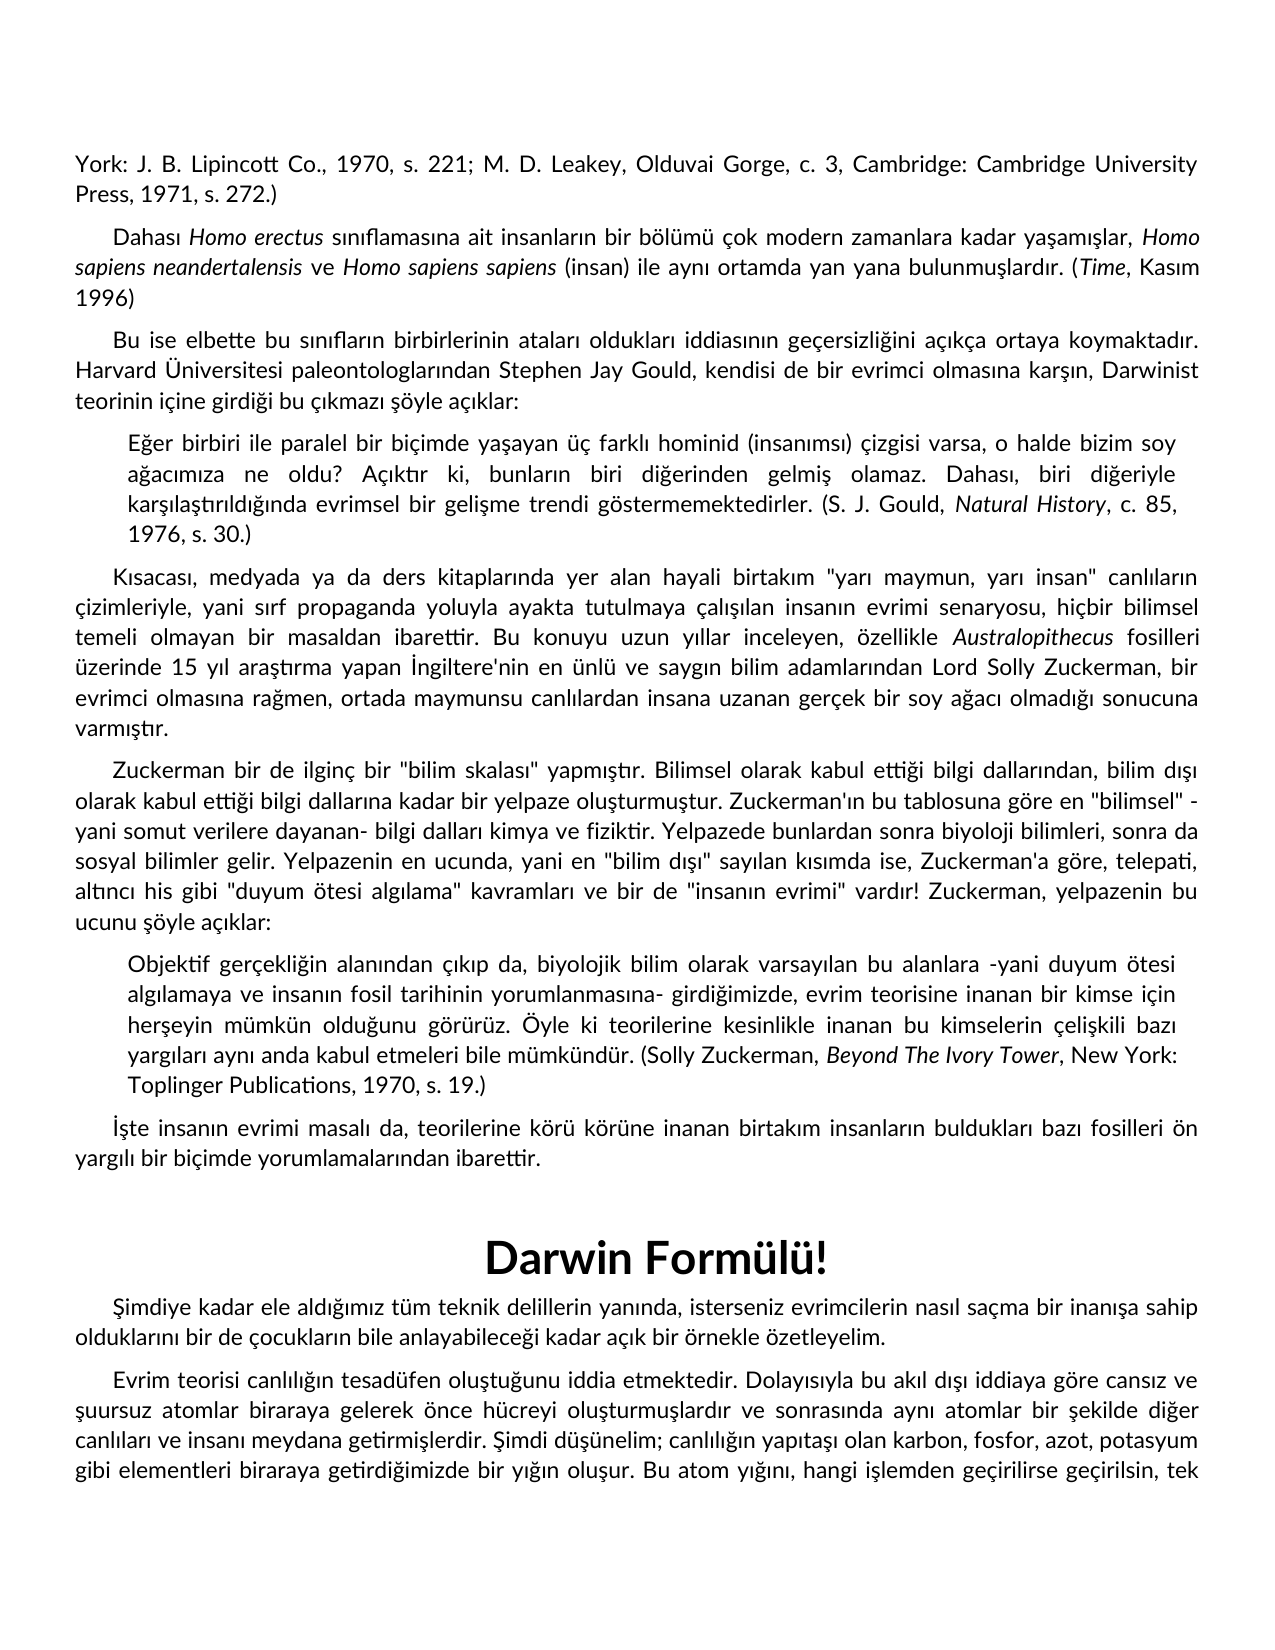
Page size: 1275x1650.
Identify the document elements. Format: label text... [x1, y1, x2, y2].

text Bu ise elbette bu sınıfların birbirlerinin ataları oldukları iddiasının geçersizliğini açıkça ortaya koymaktadır. Harvard Üniversitesi paleontologlarından Stephen Jay Gould, kendisi de bir evrimci olmasına karşın, Darwinist teorinin içine girdiği bu çıkmazı şöyle açıklar: [75, 326, 1200, 414]
text Dahası Homo erectus sınıflamasına ait insanların bir bölümü çok modern zamanlara kadar yaşamışlar, Homo sapiens neandertalensis ve Homo sapiens sapiens (insan) ile aynı ortamda yan yana bulunmuşlardır. (Time, Kasım 1996) [75, 223, 1200, 311]
text Zuckerman bir de ilginç bir "bilim skalası" yapmıştır. Bilimsel olarak kabul ettiği bilgi dallarından, bilim dışı olarak kabul ettiği bilgi dallarına kadar bir yelpaze oluşturmuştur. Zuckerman'ın bu tablosuna göre en "bilimsel" -yani somut verilere dayanan- bilgi dalları kimya ve fiziktir. Yelpazede bunlardan sonra biyoloji bilimleri, sonra da sosyal bilimler gelir. Yelpazenin en ucunda, yani en "bilim dışı" sayılan kısımda ise, Zuckerman'a göre, telepati, altıncı his gibi "duyum ötesi algılama" kavramları ve bir de "insanın evrimi" vardır! Zuckerman, yelpazenin bu ucunu şöyle açıklar: [75, 756, 1200, 935]
subtitle Darwin Formülü! [112, 1229, 1200, 1284]
text Evrim teorisi canlılığın tesadüfen oluştuğunu iddia etmektedir. Dolayısıyla bu akıl dışı iddiaya göre cansız ve şuursuz atomlar biraraya gelerek önce hücreyi oluşturmuşlardır ve sonrasında aynı atomlar bir şekilde diğer canlıları ve insanı meydana getirmişlerdir. Şimdi düşünelim; canlılığın yapıtaşı olan karbon, fosfor, azot, potasyum gibi elementleri biraraya getirdiğimizde bir yığın oluşur. Bu atom yığını, hangi işlemden geçirilirse geçirilsin, tek [75, 1365, 1200, 1483]
text York: J. B. Lipincott Co., 1970, s. 221; M. D. Leakey, Olduvai Gorge, c. 3, Cambridge: Cambridge University Press, 1971, s. 272.) [75, 150, 1200, 208]
text Şimdiye kadar ele aldığımız tüm teknik delillerin yanında, isterseniz evrimcilerin nasıl saçma bir inanışa sahip olduklarını bir de çocukların bile anlayabileceği kadar açık bir örnekle özetleyelim. [75, 1292, 1200, 1350]
text İşte insanın evrimi masalı da, teorilerine körü körüne inanan birtakım insanların buldukları bazı fosilleri ön yargılı bir biçimde yorumlamalarından ibarettir. [75, 1113, 1200, 1171]
text Objektif gerçekliğin alanından çıkıp da, biyolojik bilim olarak varsayılan bu alanlara -yani duyum ötesi algılamaya ve insanın fosil tarihinin yorumlanmasına- girdiğimizde, evrim teorisine inanan bir kimse için herşeyin mümkün olduğunu görürüz. Öyle ki teorilerine kesinlikle inanan bu kimselerin çelişkili bazı yargıları aynı anda kabul etmeleri bile mümkündür. (Solly Zuckerman, Beyond The Ivory Tower, New York: Toplinger Publications, 1970, s. 19.) [127, 950, 1177, 1098]
text Kısacası, medyada ya da ders kitaplarında yer alan hayali birtakım "yarı maymun, yarı insan" canlıların çizimleriyle, yani sırf propaganda yoluyla ayakta tutulmaya çalışılan insanın evrimi senaryosu, hiçbir bilimsel temeli olmayan bir masaldan ibarettir. Bu konuyu uzun yıllar inceleyen, özellikle Australopithecus fosilleri üzerinde 15 yıl araştırma yapan İngiltere'nin en ünlü ve saygın bilim adamlarından Lord Solly Zuckerman, bir evrimci olmasına rağmen, ortada maymunsu canlılardan insana uzanan gerçek bir soy ağacı olmadığı sonucuna varmıştır. [75, 562, 1200, 741]
text Eğer birbiri ile paralel bir biçimde yaşayan üç farklı hominid (insanımsı) çizgisi varsa, o halde bizim soy ağacımıza ne oldu? Açıktır ki, bunların biri diğerinden gelmiş olamaz. Dahası, biri diğeriyle karşılaştırıldığında evrimsel bir gelişme trendi göstermemektedirler. (S. J. Gould, Natural History, c. 85, 1976, s. 30.) [127, 429, 1177, 547]
